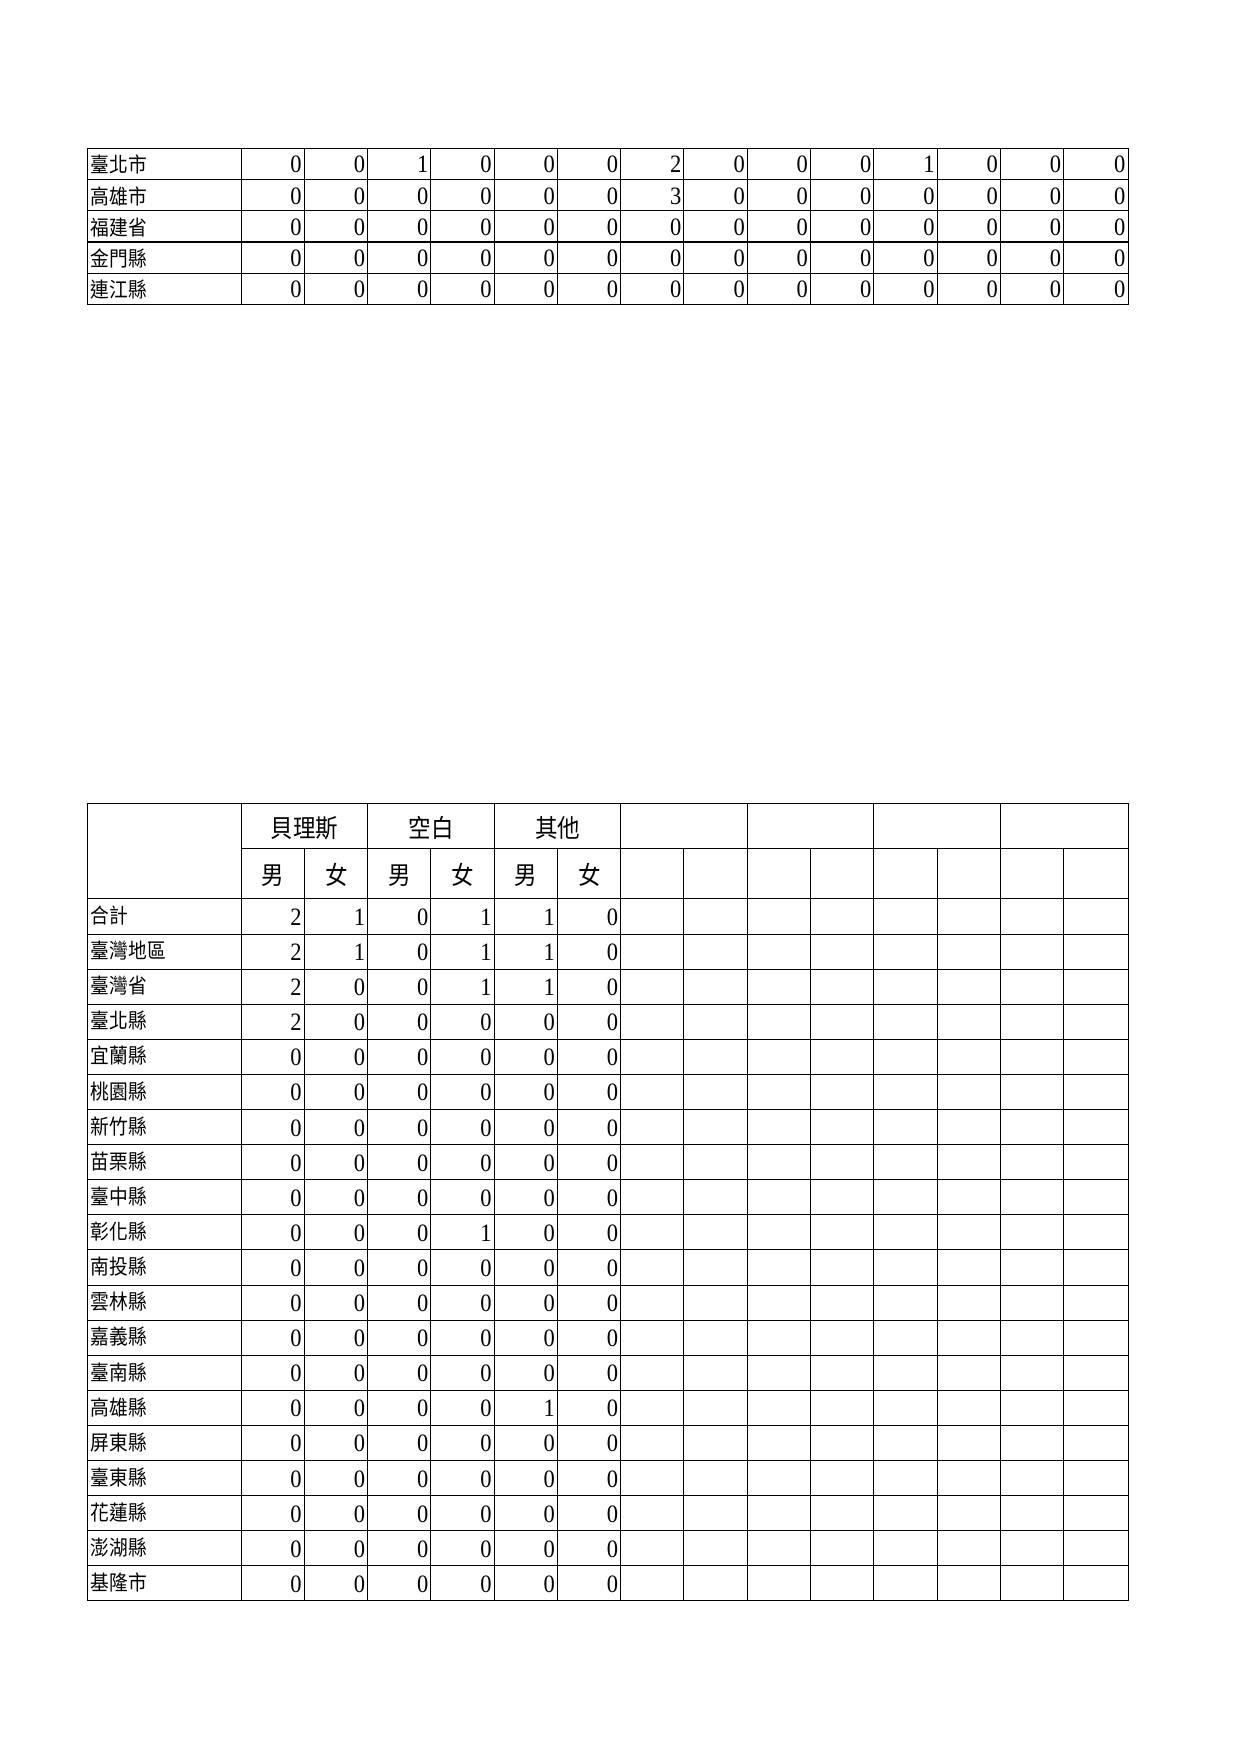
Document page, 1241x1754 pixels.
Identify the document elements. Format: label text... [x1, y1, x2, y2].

table_cell [874, 1180, 937, 1214]
table_cell [874, 1321, 937, 1355]
table_cell [748, 1461, 810, 1495]
table_cell 0 [558, 1426, 620, 1460]
table_cell 0 [495, 1075, 557, 1109]
table_cell 0 [431, 1531, 494, 1565]
table_cell 女 [305, 849, 367, 898]
table_cell [1064, 1566, 1128, 1600]
table_cell 0 [305, 1250, 367, 1284]
table_cell 1 [495, 970, 557, 1004]
table_cell 0 [242, 274, 304, 304]
table_cell 0 [558, 1005, 620, 1039]
table_cell 苗栗縣 [88, 1145, 241, 1179]
table_cell 0 [368, 1391, 430, 1425]
table_cell [748, 1566, 810, 1600]
table_cell 0 [684, 211, 747, 241]
table_cell 0 [874, 211, 937, 241]
table_cell [938, 1461, 1000, 1495]
table_cell [874, 1005, 937, 1039]
table_cell [1001, 1531, 1063, 1565]
table_cell [621, 1531, 683, 1565]
table_cell 0 [242, 243, 304, 273]
table_cell 1 [495, 899, 557, 933]
table_cell 0 [495, 180, 557, 210]
table_cell 0 [495, 1321, 557, 1355]
table_cell 0 [431, 1426, 494, 1460]
table_cell [1064, 1426, 1128, 1460]
table_cell [811, 1040, 873, 1074]
table_cell [684, 1145, 747, 1179]
table_cell [1064, 1145, 1128, 1179]
table_cell 0 [305, 243, 367, 273]
table_cell [1001, 1461, 1063, 1495]
table_cell 0 [431, 1145, 494, 1179]
table_cell 0 [621, 274, 683, 304]
table_cell 0 [495, 211, 557, 241]
table_cell 0 [431, 1286, 494, 1319]
table_cell [684, 1215, 747, 1249]
table_cell 2 [621, 149, 683, 179]
table_cell [1001, 935, 1063, 968]
table_cell [684, 1496, 747, 1530]
table_cell 0 [558, 1075, 620, 1109]
table_cell 0 [938, 180, 1000, 210]
table_cell [748, 1250, 810, 1284]
table_cell 0 [242, 1250, 304, 1284]
table_cell 0 [748, 243, 810, 273]
table_cell [874, 1110, 937, 1144]
table_cell 0 [1064, 211, 1128, 241]
table_cell [621, 899, 683, 933]
table_cell 0 [305, 1180, 367, 1214]
table_cell 0 [1064, 149, 1128, 179]
table_cell [1001, 1075, 1063, 1109]
table_cell [938, 1426, 1000, 1460]
table_cell [811, 1566, 873, 1600]
table_cell [874, 935, 937, 968]
table_cell 0 [305, 180, 367, 210]
table_cell [1064, 1286, 1128, 1319]
table_cell [811, 899, 873, 933]
table_cell 1 [431, 935, 494, 968]
table_cell [621, 1180, 683, 1214]
table_cell 0 [558, 1461, 620, 1495]
table_header [874, 804, 1000, 848]
table_cell 0 [368, 1145, 430, 1179]
table_cell [1001, 1356, 1063, 1390]
table_cell 0 [748, 149, 810, 179]
table_cell [1064, 935, 1128, 968]
table_cell 0 [431, 1566, 494, 1600]
table_cell 0 [305, 211, 367, 241]
table_cell 南投縣 [88, 1250, 241, 1284]
table_cell 0 [558, 211, 620, 241]
table_cell [874, 1461, 937, 1495]
table_cell 0 [558, 899, 620, 933]
table_cell [811, 1145, 873, 1179]
table_cell 0 [495, 1250, 557, 1284]
table_cell 0 [938, 243, 1000, 273]
table_cell [1064, 1250, 1128, 1284]
table_cell 0 [305, 1426, 367, 1460]
table_cell [621, 1286, 683, 1319]
table_cell 0 [431, 1180, 494, 1214]
table_cell 0 [368, 1356, 430, 1390]
table_cell [684, 1286, 747, 1319]
table_cell 0 [368, 1250, 430, 1284]
table_cell [1001, 899, 1063, 933]
table_cell 0 [431, 1321, 494, 1355]
table_cell [1064, 1391, 1128, 1425]
table_cell 1 [431, 899, 494, 933]
table_cell [874, 970, 937, 1004]
table_cell 0 [684, 180, 747, 210]
table_cell [938, 1005, 1000, 1039]
table_cell 0 [938, 211, 1000, 241]
table_cell [811, 1531, 873, 1565]
table_cell [1001, 849, 1063, 898]
table_cell [811, 1180, 873, 1214]
table_cell [1001, 1321, 1063, 1355]
table_cell [1064, 1356, 1128, 1390]
table_cell 0 [242, 180, 304, 210]
table_cell 0 [368, 211, 430, 241]
table_cell [1001, 1426, 1063, 1460]
table_cell [1064, 970, 1128, 1004]
table_cell 宜蘭縣 [88, 1040, 241, 1074]
table_cell 1 [431, 970, 494, 1004]
table_cell [938, 899, 1000, 933]
table_cell [811, 1215, 873, 1249]
table_cell 0 [368, 274, 430, 304]
table_cell 0 [495, 1040, 557, 1074]
table_cell [874, 1391, 937, 1425]
table_cell 0 [558, 1321, 620, 1355]
table_cell 0 [368, 1496, 430, 1530]
table_cell 0 [368, 180, 430, 210]
table_cell 0 [368, 1215, 430, 1249]
table_cell 0 [305, 1321, 367, 1355]
table_cell 連江縣 [88, 274, 241, 304]
table_cell [748, 935, 810, 968]
table_cell [874, 1145, 937, 1179]
table_cell [1064, 1461, 1128, 1495]
table_cell 0 [495, 274, 557, 304]
table_cell [874, 1215, 937, 1249]
table_cell 0 [242, 1566, 304, 1600]
table_cell [748, 1356, 810, 1390]
table_cell 0 [811, 243, 873, 273]
table_cell [621, 1250, 683, 1284]
table_header [1001, 804, 1128, 848]
table_cell 1 [495, 935, 557, 968]
table_cell 0 [305, 1145, 367, 1179]
table_cell 1 [495, 1391, 557, 1425]
table_cell 0 [368, 899, 430, 933]
table_cell 0 [558, 1215, 620, 1249]
table_cell [1001, 1250, 1063, 1284]
table_cell [1001, 1145, 1063, 1179]
table_cell [748, 1180, 810, 1214]
table_cell [811, 1496, 873, 1530]
table_cell 0 [242, 1391, 304, 1425]
table_cell 0 [368, 935, 430, 968]
table_cell 2 [242, 1005, 304, 1039]
table_cell 0 [621, 243, 683, 273]
table_cell [621, 1426, 683, 1460]
table_cell 臺東縣 [88, 1461, 241, 1495]
table_cell [621, 935, 683, 968]
table_cell 0 [558, 1250, 620, 1284]
table_cell [684, 1075, 747, 1109]
table_cell 0 [305, 1531, 367, 1565]
table_cell 0 [431, 1461, 494, 1495]
table_cell 0 [684, 243, 747, 273]
table_cell [748, 1215, 810, 1249]
table_cell 0 [368, 1531, 430, 1565]
table_cell [684, 1391, 747, 1425]
table_cell [748, 899, 810, 933]
table_cell [748, 1531, 810, 1565]
table_cell 男 [242, 849, 304, 898]
table_cell [874, 899, 937, 933]
table_cell 0 [305, 1566, 367, 1600]
table_cell [938, 1286, 1000, 1319]
table_cell 0 [558, 935, 620, 968]
table_cell [1064, 1075, 1128, 1109]
table_cell [684, 1531, 747, 1565]
table_cell [1064, 1110, 1128, 1144]
table_cell [621, 1461, 683, 1495]
table_cell 0 [305, 1075, 367, 1109]
table_cell 臺灣省 [88, 970, 241, 1004]
table_cell 0 [558, 970, 620, 1004]
table_cell 高雄市 [88, 180, 241, 210]
table_cell 基隆市 [88, 1566, 241, 1600]
table_cell 0 [305, 1215, 367, 1249]
table_cell [748, 1321, 810, 1355]
table_cell 0 [305, 1391, 367, 1425]
table_cell 女 [431, 849, 494, 898]
table_cell 1 [368, 149, 430, 179]
table_cell [811, 1426, 873, 1460]
table_cell 0 [368, 1286, 430, 1319]
table_cell [938, 1110, 1000, 1144]
table_cell [1064, 1005, 1128, 1039]
table_cell 0 [748, 180, 810, 210]
table_cell 0 [558, 1286, 620, 1319]
table_cell [748, 970, 810, 1004]
table_cell 0 [1064, 180, 1128, 210]
table_cell 0 [242, 1075, 304, 1109]
table_cell 0 [874, 274, 937, 304]
table_cell [684, 1356, 747, 1390]
table_cell 0 [495, 1215, 557, 1249]
table_cell 0 [431, 1005, 494, 1039]
table_cell 0 [305, 1461, 367, 1495]
table_cell 0 [495, 1356, 557, 1390]
table_cell 1 [431, 1215, 494, 1249]
table_cell 0 [811, 211, 873, 241]
table_cell 0 [431, 1040, 494, 1074]
table_cell 0 [558, 180, 620, 210]
table_cell 0 [242, 1356, 304, 1390]
table_cell [1064, 849, 1128, 898]
table_cell 高雄縣 [88, 1391, 241, 1425]
table_cell 0 [242, 1321, 304, 1355]
table_cell 0 [431, 211, 494, 241]
table_cell 0 [242, 1180, 304, 1214]
table_cell 0 [368, 1461, 430, 1495]
table_cell 0 [431, 1075, 494, 1109]
table_cell 男 [495, 849, 557, 898]
table_cell 0 [874, 243, 937, 273]
table_cell 0 [495, 1461, 557, 1495]
table_cell 0 [938, 274, 1000, 304]
table_cell [1001, 970, 1063, 1004]
table_cell 0 [431, 1496, 494, 1530]
table_cell 澎湖縣 [88, 1531, 241, 1565]
table_cell [874, 849, 937, 898]
table_cell 男 [368, 849, 430, 898]
table_cell 0 [242, 1215, 304, 1249]
table_header 其他 [495, 804, 620, 848]
table_cell [621, 1496, 683, 1530]
table_cell 雲林縣 [88, 1286, 241, 1319]
table_cell 0 [495, 1566, 557, 1600]
table_cell [1064, 1321, 1128, 1355]
table_cell [811, 1005, 873, 1039]
table_cell 臺中縣 [88, 1180, 241, 1214]
table_cell 0 [558, 1145, 620, 1179]
table_cell [684, 1321, 747, 1355]
table_cell [684, 1040, 747, 1074]
table_cell [811, 1321, 873, 1355]
table_cell 0 [1064, 243, 1128, 273]
table_cell [1064, 1215, 1128, 1249]
table_cell [748, 1426, 810, 1460]
table_cell 0 [684, 149, 747, 179]
table_cell [938, 1356, 1000, 1390]
table_cell 彰化縣 [88, 1215, 241, 1249]
table_cell [1001, 1391, 1063, 1425]
table_cell 0 [431, 1391, 494, 1425]
table_header 空白 [368, 804, 494, 848]
table_cell [874, 1250, 937, 1284]
table_cell [748, 1110, 810, 1144]
table_cell 0 [938, 149, 1000, 179]
table_cell [811, 1075, 873, 1109]
table_cell 0 [495, 1110, 557, 1144]
table_header 貝理斯 [242, 804, 367, 848]
table_cell 0 [242, 1461, 304, 1495]
table_cell [621, 970, 683, 1004]
table_cell 0 [305, 1356, 367, 1390]
table_cell [748, 1040, 810, 1074]
table_cell [1064, 1496, 1128, 1530]
table_cell 2 [242, 899, 304, 933]
table_cell [621, 1356, 683, 1390]
table_cell [938, 1531, 1000, 1565]
table_cell 0 [242, 1426, 304, 1460]
table_cell 0 [305, 1110, 367, 1144]
table_cell 0 [811, 180, 873, 210]
table_cell 屏東縣 [88, 1426, 241, 1460]
table_cell [621, 1566, 683, 1600]
table_cell 0 [495, 149, 557, 179]
table_cell 女 [558, 849, 620, 898]
table_cell [1064, 1180, 1128, 1214]
table_cell 臺灣地區 [88, 935, 241, 968]
table_cell [874, 1566, 937, 1600]
table_cell 0 [1001, 149, 1063, 179]
table_cell [1001, 1040, 1063, 1074]
table_cell 0 [495, 1286, 557, 1319]
table_cell [684, 1426, 747, 1460]
table_cell 新竹縣 [88, 1110, 241, 1144]
table_cell 0 [748, 211, 810, 241]
table_cell [1001, 1286, 1063, 1319]
table_cell [684, 1180, 747, 1214]
table_cell 0 [495, 1496, 557, 1530]
table_cell 0 [305, 1005, 367, 1039]
table_cell 0 [242, 1496, 304, 1530]
table_cell 0 [558, 1391, 620, 1425]
table_cell [748, 849, 810, 898]
table_cell 0 [811, 274, 873, 304]
table_cell 0 [431, 1110, 494, 1144]
table_cell 0 [368, 243, 430, 273]
table_cell [621, 1145, 683, 1179]
table_cell [938, 970, 1000, 1004]
table_cell 2 [242, 935, 304, 968]
table_cell [748, 1145, 810, 1179]
table_cell [1001, 1005, 1063, 1039]
table_cell [621, 1110, 683, 1144]
table_cell 0 [368, 970, 430, 1004]
table_cell 0 [558, 1496, 620, 1530]
table_cell 0 [684, 274, 747, 304]
table_cell 0 [242, 1145, 304, 1179]
table_cell 0 [368, 1180, 430, 1214]
table_cell [811, 1250, 873, 1284]
table_cell 0 [558, 1566, 620, 1600]
table_cell [874, 1286, 937, 1319]
table_cell 臺北縣 [88, 1005, 241, 1039]
table_cell 0 [368, 1321, 430, 1355]
table_cell [811, 1391, 873, 1425]
table_cell 0 [368, 1040, 430, 1074]
table_cell 0 [368, 1110, 430, 1144]
table_cell 3 [621, 180, 683, 210]
table_cell [1001, 1180, 1063, 1214]
table_cell 臺北市 [88, 149, 241, 179]
table_cell 福建省 [88, 211, 241, 241]
table_cell 花蓮縣 [88, 1496, 241, 1530]
table_cell [811, 1461, 873, 1495]
table_cell [621, 849, 683, 898]
table_cell [938, 1250, 1000, 1284]
table_cell 1 [874, 149, 937, 179]
table_cell [684, 970, 747, 1004]
table_cell [621, 1215, 683, 1249]
table_cell [874, 1075, 937, 1109]
table_cell 0 [305, 149, 367, 179]
table_cell 0 [305, 1040, 367, 1074]
table_cell 0 [621, 211, 683, 241]
table_cell [684, 899, 747, 933]
table_cell 0 [495, 1426, 557, 1460]
table_cell 0 [368, 1005, 430, 1039]
table_cell 0 [1001, 180, 1063, 210]
table_cell 0 [431, 180, 494, 210]
table_cell [938, 1566, 1000, 1600]
table_cell 0 [558, 1356, 620, 1390]
table_cell [938, 1040, 1000, 1074]
table_cell [874, 1040, 937, 1074]
table_cell 0 [242, 1531, 304, 1565]
table_cell [938, 1215, 1000, 1249]
table_cell 0 [431, 1356, 494, 1390]
table_cell 0 [305, 1496, 367, 1530]
table_cell 0 [558, 274, 620, 304]
table_cell 0 [305, 274, 367, 304]
table_cell [621, 1040, 683, 1074]
table_cell [748, 1005, 810, 1039]
table_cell [621, 1005, 683, 1039]
table_cell 金門縣 [88, 243, 241, 273]
table_cell 合計 [88, 899, 241, 933]
table_cell 0 [431, 149, 494, 179]
table_cell [874, 1426, 937, 1460]
table_cell 0 [305, 970, 367, 1004]
table_cell 1 [305, 899, 367, 933]
table_cell 0 [558, 1180, 620, 1214]
table_cell [938, 849, 1000, 898]
table_cell 0 [1001, 211, 1063, 241]
table_cell 0 [874, 180, 937, 210]
table_cell [938, 1391, 1000, 1425]
table_cell [938, 1075, 1000, 1109]
table_cell 0 [368, 1566, 430, 1600]
table_cell [1001, 1496, 1063, 1530]
table_cell [874, 1496, 937, 1530]
table_cell [811, 1286, 873, 1319]
table_cell [684, 1566, 747, 1600]
table_cell [811, 1356, 873, 1390]
table_cell 0 [748, 274, 810, 304]
table_cell [811, 935, 873, 968]
table_cell 0 [1001, 243, 1063, 273]
table_cell [1001, 1566, 1063, 1600]
table_cell [684, 1461, 747, 1495]
table_cell [1001, 1215, 1063, 1249]
table_cell [684, 1110, 747, 1144]
table_cell [1064, 1040, 1128, 1074]
table_cell 0 [558, 1110, 620, 1144]
table_cell 0 [431, 1250, 494, 1284]
table_cell 0 [242, 1286, 304, 1319]
table_cell [938, 1321, 1000, 1355]
table_cell 0 [1001, 274, 1063, 304]
table_header [88, 804, 241, 898]
table_cell 0 [242, 211, 304, 241]
table_cell 1 [305, 935, 367, 968]
table_cell 0 [495, 1531, 557, 1565]
table_cell 臺南縣 [88, 1356, 241, 1390]
table_header [621, 804, 747, 848]
table_cell [811, 1110, 873, 1144]
table_cell 0 [558, 243, 620, 273]
table_cell 0 [558, 149, 620, 179]
table_cell [684, 1005, 747, 1039]
table_cell [1064, 899, 1128, 933]
table_cell 2 [242, 970, 304, 1004]
table_cell 0 [1064, 274, 1128, 304]
table_header [748, 804, 873, 848]
table_cell 0 [811, 149, 873, 179]
table_cell 0 [558, 1531, 620, 1565]
table_cell [938, 1145, 1000, 1179]
table_cell 0 [431, 243, 494, 273]
table_cell [621, 1321, 683, 1355]
table_cell [938, 1180, 1000, 1214]
table_cell 0 [495, 1005, 557, 1039]
table_cell [811, 970, 873, 1004]
table_cell [684, 1250, 747, 1284]
table_cell [1064, 1531, 1128, 1565]
table_cell 0 [495, 1180, 557, 1214]
table_cell 嘉義縣 [88, 1321, 241, 1355]
table_cell [684, 849, 747, 898]
table_cell 0 [368, 1426, 430, 1460]
table_cell [621, 1391, 683, 1425]
table_cell [938, 1496, 1000, 1530]
table_cell 0 [368, 1075, 430, 1109]
table_cell [684, 935, 747, 968]
table_cell [748, 1496, 810, 1530]
table_cell 桃園縣 [88, 1075, 241, 1109]
table_cell 0 [558, 1040, 620, 1074]
table_cell [938, 935, 1000, 968]
table_cell 0 [495, 1145, 557, 1179]
table_cell 0 [242, 1110, 304, 1144]
table_cell [621, 1075, 683, 1109]
table_cell [1001, 1110, 1063, 1144]
table_cell 0 [431, 274, 494, 304]
table_cell 0 [242, 149, 304, 179]
table_cell [748, 1286, 810, 1319]
table_cell 0 [242, 1040, 304, 1074]
table_cell [748, 1391, 810, 1425]
table_cell [811, 849, 873, 898]
table_cell [748, 1075, 810, 1109]
table_cell [874, 1531, 937, 1565]
table_cell 0 [495, 243, 557, 273]
table_cell 0 [305, 1286, 367, 1319]
table_cell [874, 1356, 937, 1390]
